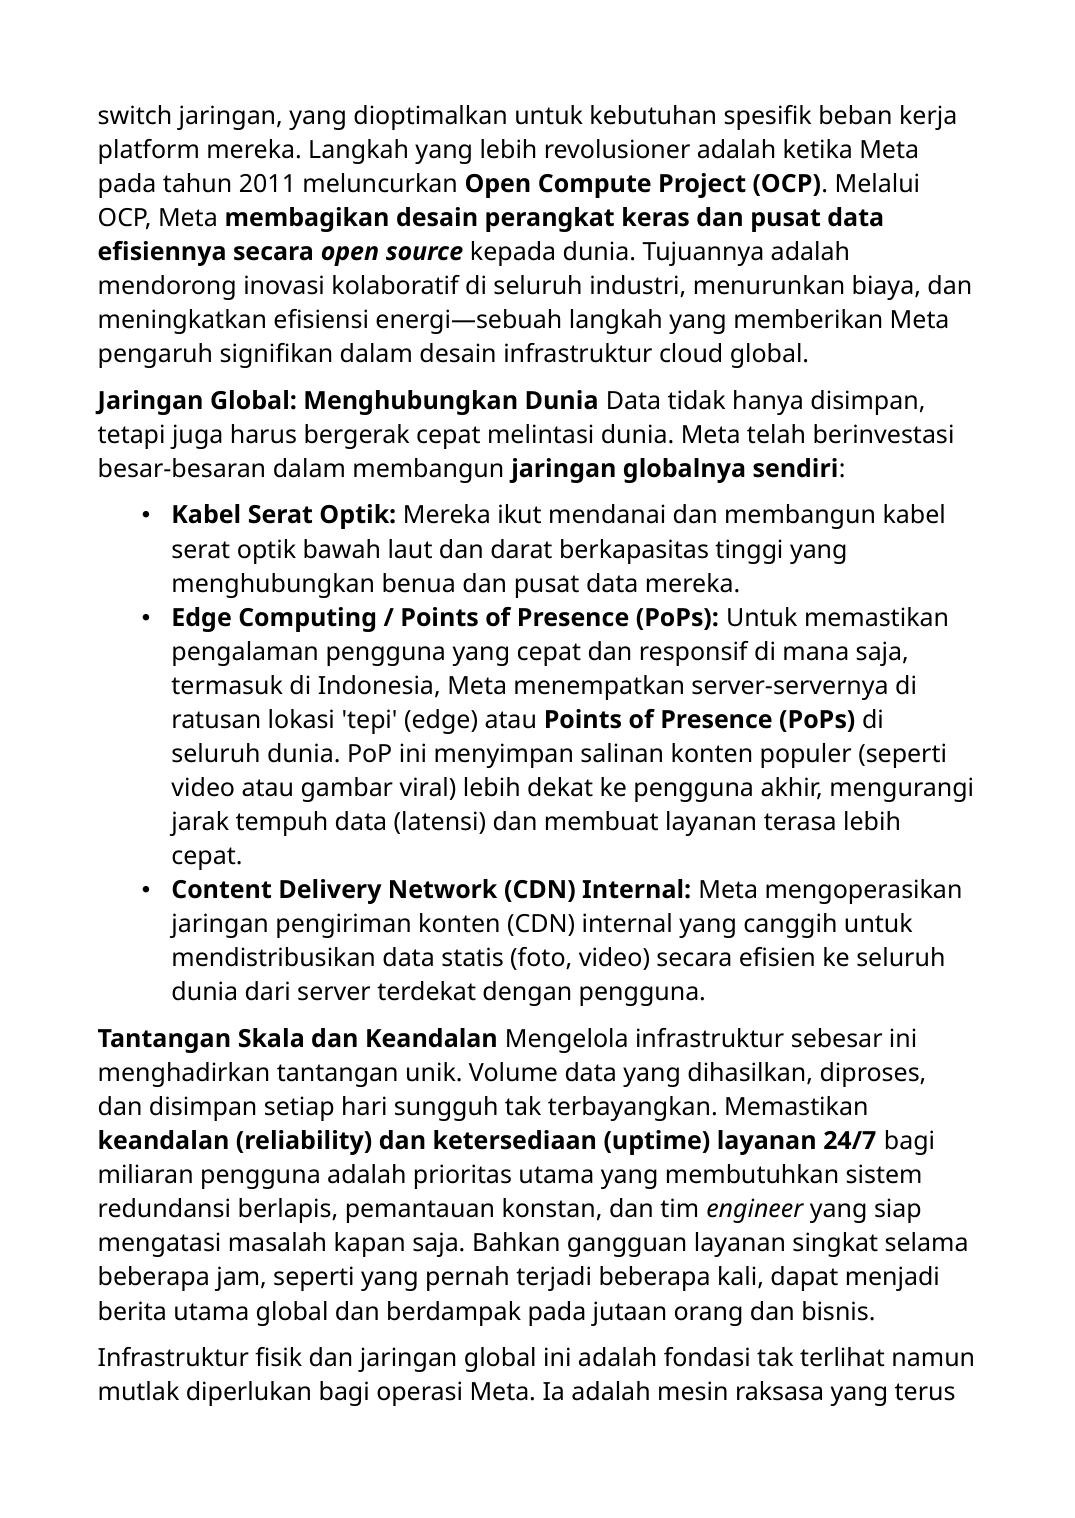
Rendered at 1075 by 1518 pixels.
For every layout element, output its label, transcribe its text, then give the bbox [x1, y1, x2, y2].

list Kabel Serat Optik: Mereka ikut mendanai dan membangun kabel serat optik bawah laut dan darat berkapasitas tinggi yang menghubungkan benua dan pusat data mereka. [142, 497, 977, 599]
text Jaringan Global: Menghubungkan Dunia Data tidak hanya disimpan, tetapi juga harus bergerak cepat melintasi dunia. Meta telah berinvestasi besar-besaran dalam membangun jaringan globalnya sendiri: [97, 382, 977, 485]
list Edge Computing / Points of Presence (PoPs): Untuk memastikan pengalaman pengguna yang cepat dan responsif di mana saja, termasuk di Indonesia, Meta menempatkan server-servernya di ratusan lokasi 'tepi' (edge) atau Points of Presence (PoPs) di seluruh dunia. PoP ini menyimpan salinan konten populer (seperti video atau gambar viral) lebih dekat ke pengguna akhir, mengurangi jarak tempuh data (latensi) dan membuat layanan terasa lebih cepat. [142, 599, 977, 872]
text switch jaringan, yang dioptimalkan untuk kebutuhan spesifik beban kerja platform mereka. Langkah yang lebih revolusioner adalah ketika Meta pada tahun 2011 meluncurkan Open Compute Project (OCP). Melalui OCP, Meta membagikan desain perangkat keras dan pusat data efisiennya secara open source kepada dunia. Tujuannya adalah mendorong inovasi kolaboratif di seluruh industri, menurunkan biaya, dan meningkatkan efisiensi energi—sebuah langkah yang memberikan Meta pengaruh signifikan dalam desain infrastruktur cloud global. [97, 97, 977, 370]
list Content Delivery Network (CDN) Internal: Meta mengoperasikan jaringan pengiriman konten (CDN) internal yang canggih untuk mendistribusikan data statis (foto, video) secara efisien ke seluruh dunia dari server terdekat dengan pengguna. [142, 872, 977, 1008]
text Tantangan Skala dan Keandalan Mengelola infrastruktur sebesar ini menghadirkan tantangan unik. Volume data yang dihasilkan, diproses, dan disimpan setiap hari sungguh tak terbayangkan. Memastikan keandalan (reliability) dan ketersediaan (uptime) layanan 24/7 bagi miliaran pengguna adalah prioritas utama yang membutuhkan sistem redundansi berlapis, pemantauan konstan, dan tim engineer yang siap mengatasi masalah kapan saja. Bahkan gangguan layanan singkat selama beberapa jam, seperti yang pernah terjadi beberapa kali, dapat menjadi berita utama global dan berdampak pada jutaan orang dan bisnis. [97, 1021, 977, 1327]
text Infrastruktur fisik dan jaringan global ini adalah fondasi tak terlihat namun mutlak diperlukan bagi operasi Meta. Ia adalah mesin raksasa yang terus [97, 1340, 977, 1408]
